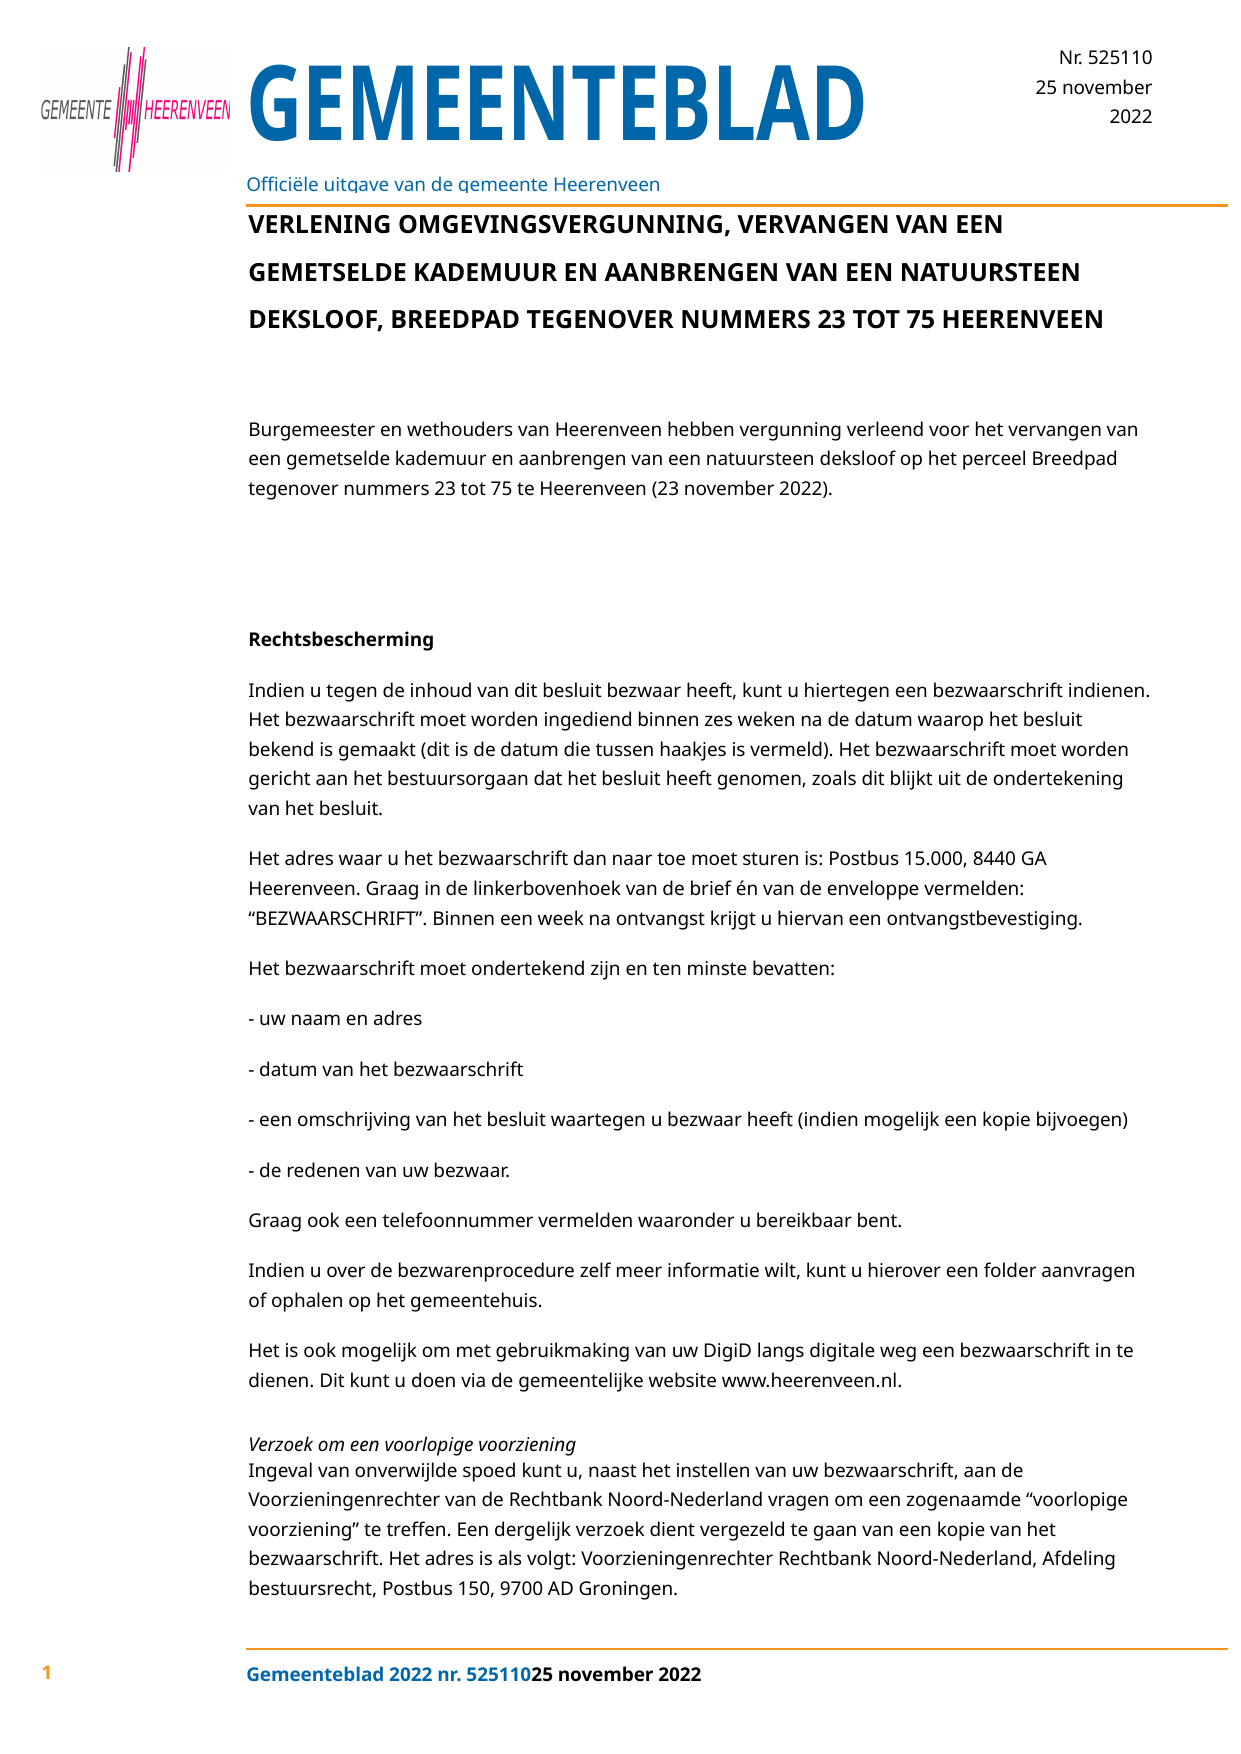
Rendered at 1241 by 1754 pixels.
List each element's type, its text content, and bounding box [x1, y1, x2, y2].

text Het adres waar u het bezwaarschrift dan naar toe moet sturen is: Postbus 15.000, 8440 GA Heerenveen. Graag in de linkerbovenhoek van de brief én van de enveloppe vermelden: “BEZWAARSCHRIFT”. Binnen een week na ontvangst krijgt u hiervan een ontvangstbevestiging. [248, 846, 1152, 930]
text - een omschrijving van het besluit waartegen u bezwaar heeft (indien mogelijk een kopie bijvoegen) [248, 1106, 1152, 1132]
text Burgemeester en wethouders van Heerenveen hebben vergunning verleend voor het vervangen van een gemetselde kademuur en aanbrengen van een natuursteen deksloof op het perceel Breedpad tegenover nummers 23 tot 75 te Heerenveen (23 november 2022). [248, 416, 1152, 501]
text Het bezwaarschrift moet ondertekend zijn en ten minste bevatten: [248, 955, 1152, 981]
text Indien u tegen de inhoud van dit besluit bezwaar heeft, kunt u hiertegen een bezwaarschrift indienen. Het bezwaarschrift moet worden ingediend binnen zes weken na de datum waarop het besluit bekend is gemaakt (dit is de datum die tussen haakjes is vermeld). Het bezwaarschrift moet worden gericht aan het bestuursorgaan dat het besluit heeft genomen, zoals dit blijkt uit de ondertekening van het besluit. [248, 677, 1152, 821]
text Het is ook mogelijk om met gebruikmaking van uw DigiD langs digitale weg een bezwaarschrift in te dienen. Dit kunt u doen via de gemeentelijke website www.heerenveen.nl. [248, 1338, 1152, 1393]
text - datum van het bezwaarschrift [248, 1056, 1152, 1082]
text Rechtsbescherming [248, 626, 1152, 652]
text Ingeval van onverwijlde spoed kunt u, naast het instellen van uw bezwaarschrift, aan de Voorzieningenrechter van de Rechtbank Noord-Nederland vragen om een zogenaamde “voorlopige voorziening” te treffen. Een dergelijk verzoek dient vergezeld te gaan van een kopie van het bezwaarschrift. Het adres is als volgt: Voorzieningenrechter Rechtbank Noord-Nederland, Afdeling bestuursrecht, Postbus 150, 9700 AD Groningen. [248, 1457, 1152, 1601]
text - uw naam en adres [248, 1006, 1152, 1031]
text VERLENING OMGEVINGSVERGUNNING, VERVANGEN VAN EEN GEMETSELDE KADEMUUR EN AANBRENGEN VAN EEN NATUURSTEEN DEKSLOOF, BREEDPAD TEGENOVER NUMMERS 23 TOT 75 HEERENVEEN [248, 207, 1152, 336]
picture [41, 47, 231, 172]
text Verzoek om een voorlopige voorziening [248, 1431, 1152, 1457]
text Graag ook een telefoonnummer vermelden waaronder u bereikbaar bent. [248, 1207, 1152, 1233]
text Indien u over de bezwarenprocedure zelf meer informatie wilt, kunt u hierover een folder aanvragen of ophalen op het gemeentehuis. [248, 1258, 1152, 1313]
text - de redenen van uw bezwaar. [248, 1157, 1152, 1182]
